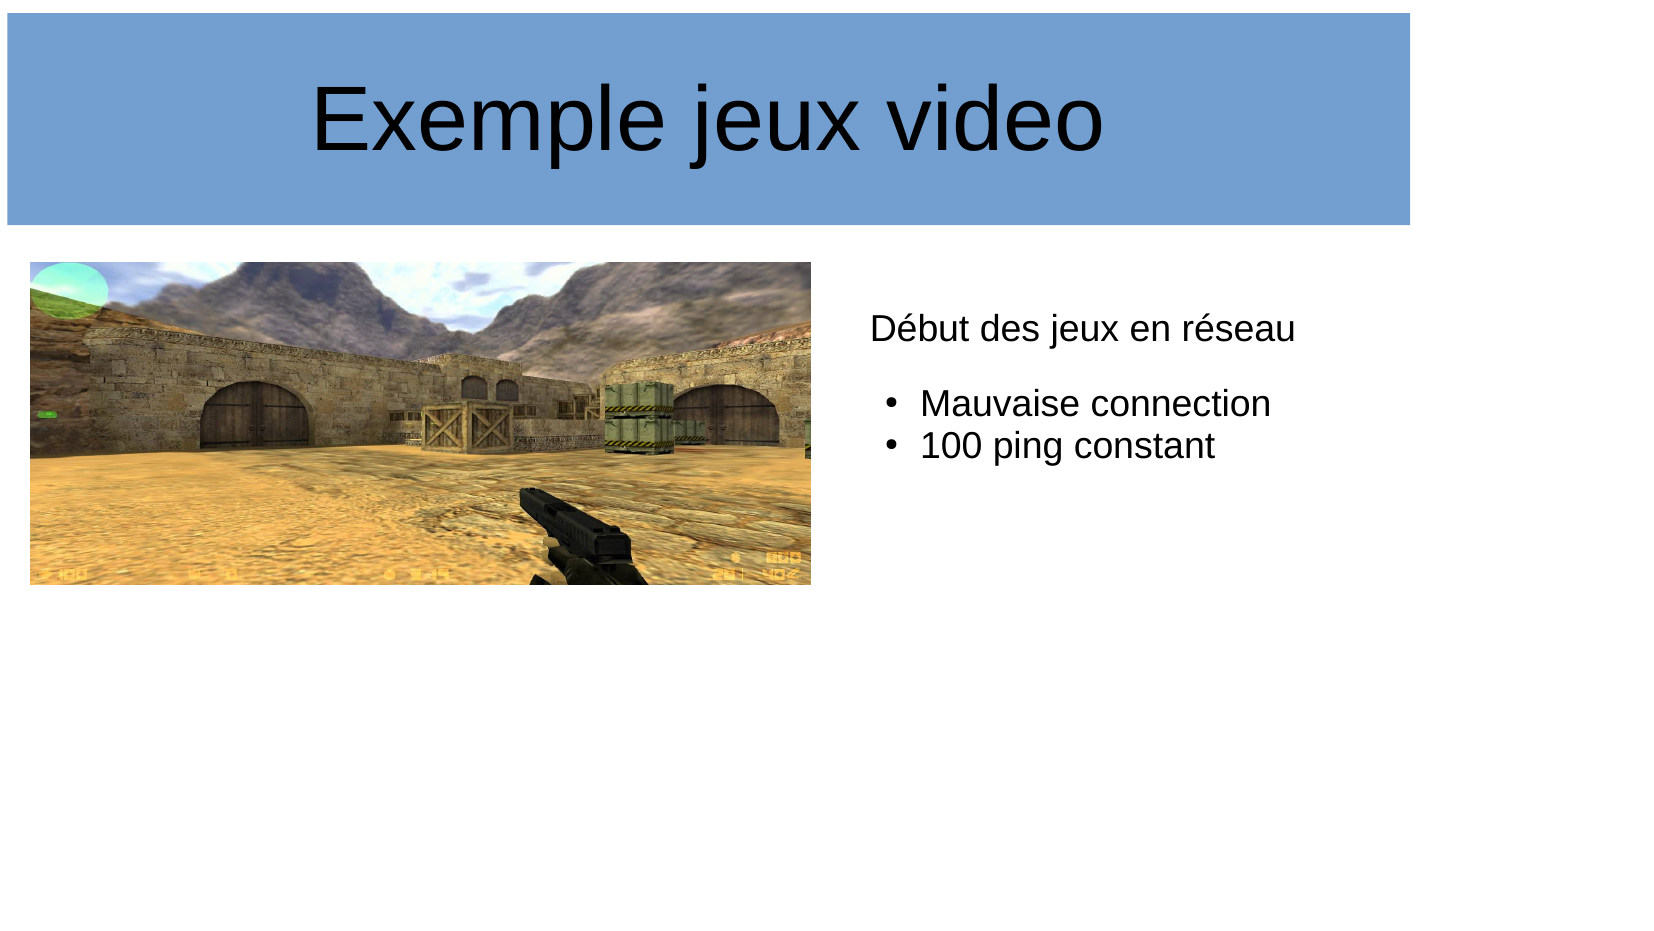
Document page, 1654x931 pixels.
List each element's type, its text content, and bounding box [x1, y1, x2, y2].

text_box Début des jeux en réseau [855, 300, 1336, 357]
picture [30, 262, 811, 586]
title Exemple jeux video [7, 13, 1411, 226]
text_box [935, 419, 966, 477]
text_box Mauvaise connection 100 ping constant [870, 375, 1444, 676]
